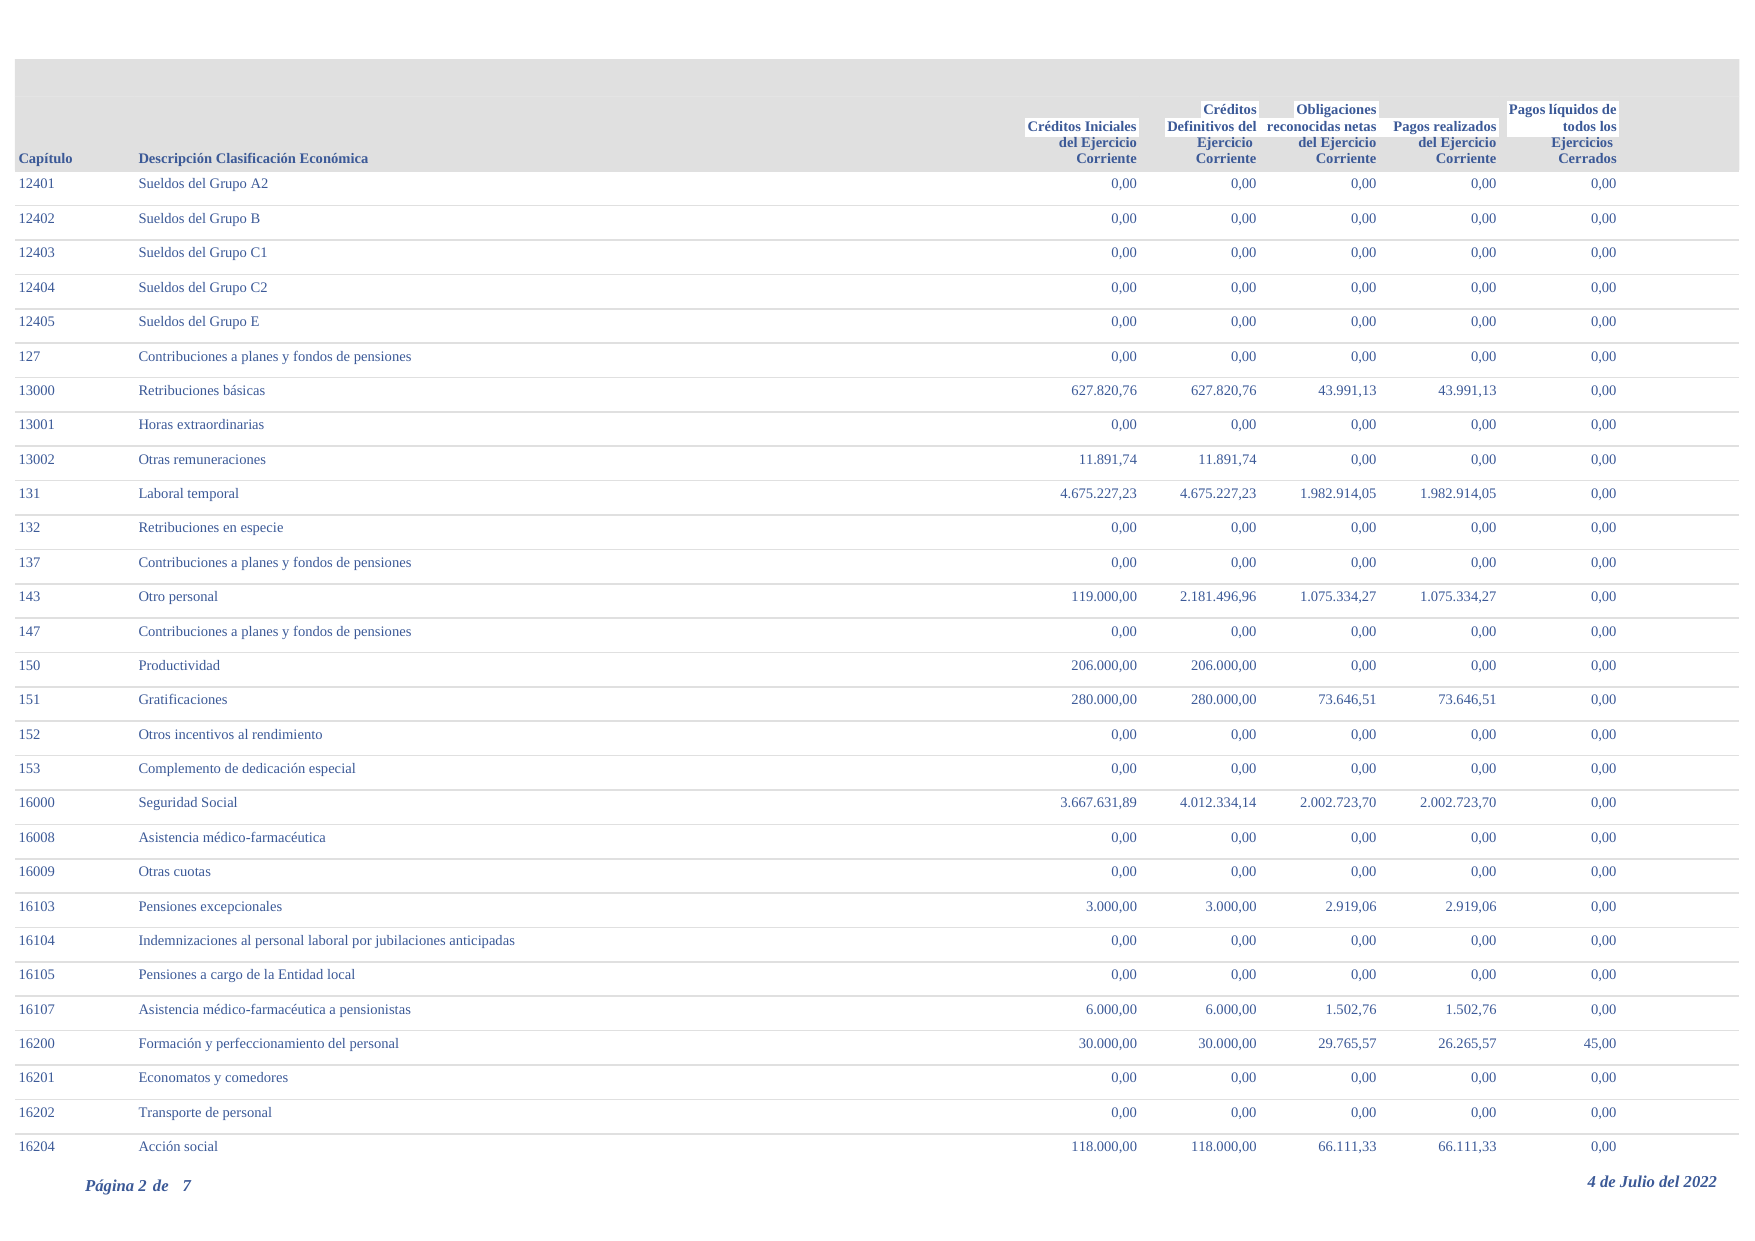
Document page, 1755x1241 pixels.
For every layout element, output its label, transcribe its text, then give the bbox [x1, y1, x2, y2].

table_cell 0,00 [787, 825, 1158, 858]
table_cell 0,00 [1524, 447, 1739, 480]
table_cell 0,00 [787, 516, 1158, 548]
table_cell Sueldos del Grupo A2 [105, 172, 787, 205]
table_cell Contribuciones a planes y fondos de pensiones [105, 344, 787, 377]
table_cell 0,00 [787, 928, 1158, 961]
table_cell 0,00 [1524, 378, 1739, 411]
table_cell 16200 [15, 1031, 105, 1064]
table_cell 0,00 [1524, 1100, 1739, 1133]
table_cell 0,00 [1397, 1100, 1524, 1133]
table_cell 43.991,13 [1277, 378, 1397, 411]
table_cell 132 [15, 516, 105, 548]
table_cell 0,00 [1158, 413, 1277, 445]
table_cell 0,00 [787, 1100, 1158, 1133]
table_cell Complemento de dedicación especial [105, 756, 787, 789]
table_cell 627.820,76 [1158, 378, 1277, 411]
table_cell 118.000,00 [1158, 1135, 1277, 1163]
table_cell 13001 [15, 413, 105, 445]
table_cell 0,00 [1158, 722, 1277, 755]
table_cell 1.075.334,27 [1277, 585, 1397, 617]
table_cell 0,00 [787, 172, 1158, 205]
table_cell Acción social [105, 1135, 787, 1163]
table_cell 0,00 [1277, 550, 1397, 583]
table_cell 11.891,74 [787, 447, 1158, 480]
table_cell 0,00 [1158, 172, 1277, 205]
table_cell 0,00 [1277, 619, 1397, 652]
table_cell 0,00 [1397, 1066, 1524, 1098]
table_cell 0,00 [1277, 206, 1397, 239]
table_cell 0,00 [1397, 550, 1524, 583]
table_cell 0,00 [1277, 344, 1397, 377]
table_cell 2.002.723,70 [1397, 791, 1524, 823]
table_cell 627.820,76 [787, 378, 1158, 411]
table_cell 3.000,00 [1158, 894, 1277, 927]
table_cell 0,00 [1524, 413, 1739, 445]
table_cell 2.181.496,96 [1158, 585, 1277, 617]
table_cell 0,00 [1158, 756, 1277, 789]
table_cell 6.000,00 [1158, 997, 1277, 1030]
table_cell 66.111,33 [1397, 1135, 1524, 1163]
table_cell Sueldos del Grupo E [105, 310, 787, 342]
table_cell 0,00 [1524, 172, 1739, 205]
table_cell 206.000,00 [787, 653, 1158, 686]
table_cell 0,00 [1158, 206, 1277, 239]
table_cell 0,00 [1524, 1066, 1739, 1098]
table_cell 0,00 [1524, 516, 1739, 548]
table_cell 1.075.334,27 [1397, 585, 1524, 617]
table_cell Sueldos del Grupo C1 [105, 241, 787, 273]
table_cell Sueldos del Grupo B [105, 206, 787, 239]
table_cell 147 [15, 619, 105, 652]
table_cell Asistencia médico-farmacéutica a pensionistas [105, 997, 787, 1030]
table_cell 0,00 [787, 550, 1158, 583]
table_cell 16204 [15, 1135, 105, 1163]
table_cell 1.982.914,05 [1397, 481, 1524, 514]
table_cell 0,00 [1397, 413, 1524, 445]
table_cell 16107 [15, 997, 105, 1030]
table_cell 16201 [15, 1066, 105, 1098]
table_cell 0,00 [1524, 825, 1739, 858]
table_cell 0,00 [1397, 756, 1524, 789]
table_cell 73.646,51 [1277, 688, 1397, 720]
table_cell 0,00 [1524, 1135, 1739, 1163]
table_cell 0,00 [1158, 825, 1277, 858]
table_cell 11.891,74 [1158, 447, 1277, 480]
table_cell 0,00 [787, 619, 1158, 652]
table_cell 143 [15, 585, 105, 617]
table_cell 0,00 [1397, 860, 1524, 892]
table_cell Pensiones a cargo de la Entidad local [105, 963, 787, 995]
table_cell 0,00 [1158, 1066, 1277, 1098]
table_cell 119.000,00 [787, 585, 1158, 617]
table_cell Otro personal [105, 585, 787, 617]
table_cell 1.502,76 [1397, 997, 1524, 1030]
table_cell 0,00 [1397, 275, 1524, 308]
table_cell 0,00 [1397, 344, 1524, 377]
table_cell Transporte de personal [105, 1100, 787, 1133]
table_cell 0,00 [1158, 310, 1277, 342]
table_cell Pensiones excepcionales [105, 894, 787, 927]
table_cell 0,00 [1524, 756, 1739, 789]
table_cell 0,00 [1524, 619, 1739, 652]
table_cell 0,00 [1524, 860, 1739, 892]
table_cell Indemnizaciones al personal laboral por jubilaciones anticipadas [105, 928, 787, 961]
table_cell 0,00 [1158, 928, 1277, 961]
table_cell Economatos y comedores [105, 1066, 787, 1098]
table_cell 0,00 [1524, 481, 1739, 514]
table_cell 4.675.227,23 [787, 481, 1158, 514]
table_cell 0,00 [787, 1066, 1158, 1098]
table_cell Sueldos del Grupo C2 [105, 275, 787, 308]
table_cell 0,00 [1277, 275, 1397, 308]
table_cell 0,00 [1158, 619, 1277, 652]
table_cell 0,00 [787, 241, 1158, 273]
table_cell 0,00 [1397, 447, 1524, 480]
table_cell Otras cuotas [105, 860, 787, 892]
table_cell Retribuciones en especie [105, 516, 787, 548]
table_cell 0,00 [1524, 894, 1739, 927]
table_cell 127 [15, 344, 105, 377]
table_cell 0,00 [1524, 310, 1739, 342]
table_cell 0,00 [1524, 997, 1739, 1030]
table_cell 30.000,00 [787, 1031, 1158, 1064]
table_cell 0,00 [1277, 1100, 1397, 1133]
table_cell 0,00 [1397, 516, 1524, 548]
table_cell 16009 [15, 860, 105, 892]
table_cell 0,00 [1524, 585, 1739, 617]
table_cell 0,00 [1277, 653, 1397, 686]
table_cell Seguridad Social [105, 791, 787, 823]
table_cell 0,00 [787, 756, 1158, 789]
table_cell 1.982.914,05 [1277, 481, 1397, 514]
table_cell 12404 [15, 275, 105, 308]
table_cell 1.502,76 [1277, 997, 1397, 1030]
table_cell 152 [15, 722, 105, 755]
table_cell 43.991,13 [1397, 378, 1524, 411]
table_cell 0,00 [1158, 860, 1277, 892]
table_cell 0,00 [1158, 275, 1277, 308]
table_cell Formación y perfeccionamiento del personal [105, 1031, 787, 1064]
table_cell 0,00 [1524, 928, 1739, 961]
table_cell 0,00 [787, 275, 1158, 308]
table_cell 3.000,00 [787, 894, 1158, 927]
table_cell 16202 [15, 1100, 105, 1133]
table_cell Contribuciones a planes y fondos de pensiones [105, 550, 787, 583]
table_cell 3.667.631,89 [787, 791, 1158, 823]
table_cell Horas extraordinarias [105, 413, 787, 445]
table_cell 12402 [15, 206, 105, 239]
table_cell 0,00 [1524, 963, 1739, 995]
table_cell 0,00 [1397, 310, 1524, 342]
table_cell 131 [15, 481, 105, 514]
table_cell Laboral temporal [105, 481, 787, 514]
table_cell 0,00 [1158, 963, 1277, 995]
table_cell 0,00 [787, 413, 1158, 445]
table_cell 206.000,00 [1158, 653, 1277, 686]
table_cell 0,00 [1158, 550, 1277, 583]
table_cell 151 [15, 688, 105, 720]
table_cell 26.265,57 [1397, 1031, 1524, 1064]
table_cell 0,00 [1397, 825, 1524, 858]
table_cell 0,00 [1277, 413, 1397, 445]
table_cell Gratificaciones [105, 688, 787, 720]
table_cell 0,00 [787, 722, 1158, 755]
table_cell 0,00 [1397, 172, 1524, 205]
table_cell 0,00 [1524, 791, 1739, 823]
table_cell Retribuciones básicas [105, 378, 787, 411]
table_cell 280.000,00 [787, 688, 1158, 720]
table_cell 0,00 [1524, 653, 1739, 686]
table_cell 280.000,00 [1158, 688, 1277, 720]
table_cell 16105 [15, 963, 105, 995]
table_cell 0,00 [1397, 206, 1524, 239]
table_cell 0,00 [1397, 241, 1524, 273]
table_cell 0,00 [1524, 241, 1739, 273]
table_cell 0,00 [1397, 928, 1524, 961]
table_cell 0,00 [1277, 1066, 1397, 1098]
table_cell 2.002.723,70 [1277, 791, 1397, 823]
table_cell 66.111,33 [1277, 1135, 1397, 1163]
table_cell 0,00 [1277, 756, 1397, 789]
table_cell 118.000,00 [787, 1135, 1158, 1163]
table_cell 0,00 [1397, 963, 1524, 995]
table_cell 13002 [15, 447, 105, 480]
table_cell 0,00 [787, 344, 1158, 377]
table_cell 12401 [15, 172, 105, 205]
table_cell 16008 [15, 825, 105, 858]
table_cell 0,00 [1277, 447, 1397, 480]
table_cell 150 [15, 653, 105, 686]
table_cell 2.919,06 [1277, 894, 1397, 927]
table_cell 16000 [15, 791, 105, 823]
table_cell 0,00 [1277, 928, 1397, 961]
table_cell 0,00 [787, 310, 1158, 342]
table_cell 12405 [15, 310, 105, 342]
table_cell 0,00 [1524, 550, 1739, 583]
table_cell Productividad [105, 653, 787, 686]
table_cell 0,00 [1277, 860, 1397, 892]
table_cell 0,00 [787, 206, 1158, 239]
table_cell 0,00 [1277, 963, 1397, 995]
table_cell 2.919,06 [1397, 894, 1524, 927]
table_cell 12403 [15, 241, 105, 273]
table_cell 0,00 [1158, 344, 1277, 377]
table_cell 0,00 [1158, 1100, 1277, 1133]
table_cell 4.012.334,14 [1158, 791, 1277, 823]
table_cell 0,00 [1277, 516, 1397, 548]
table_cell 16104 [15, 928, 105, 961]
table_cell 0,00 [1524, 275, 1739, 308]
table_cell Asistencia médico-farmacéutica [105, 825, 787, 858]
table_cell 0,00 [787, 860, 1158, 892]
table_cell 0,00 [1277, 241, 1397, 273]
table_cell 0,00 [1524, 688, 1739, 720]
table_cell 137 [15, 550, 105, 583]
table_cell 73.646,51 [1397, 688, 1524, 720]
table_cell 153 [15, 756, 105, 789]
table_cell 0,00 [1524, 206, 1739, 239]
table_cell 0,00 [787, 963, 1158, 995]
table_cell 45,00 [1524, 1031, 1739, 1064]
table_cell 0,00 [1277, 310, 1397, 342]
table_cell 0,00 [1158, 241, 1277, 273]
table_cell 29.765,57 [1277, 1031, 1397, 1064]
table_cell 4.675.227,23 [1158, 481, 1277, 514]
table_cell 6.000,00 [787, 997, 1158, 1030]
table_cell 16103 [15, 894, 105, 927]
table_cell Otras remuneraciones [105, 447, 787, 480]
table_cell 0,00 [1158, 516, 1277, 548]
table_cell 0,00 [1524, 344, 1739, 377]
table_cell 0,00 [1277, 825, 1397, 858]
table_cell Otros incentivos al rendimiento [105, 722, 787, 755]
table_cell 13000 [15, 378, 105, 411]
table_cell 0,00 [1397, 653, 1524, 686]
table_cell Contribuciones a planes y fondos de pensiones [105, 619, 787, 652]
table_cell 30.000,00 [1158, 1031, 1277, 1064]
table_cell 0,00 [1277, 722, 1397, 755]
table_cell 0,00 [1397, 722, 1524, 755]
table_cell 0,00 [1524, 722, 1739, 755]
table_cell 0,00 [1277, 172, 1397, 205]
table_cell 0,00 [1397, 619, 1524, 652]
